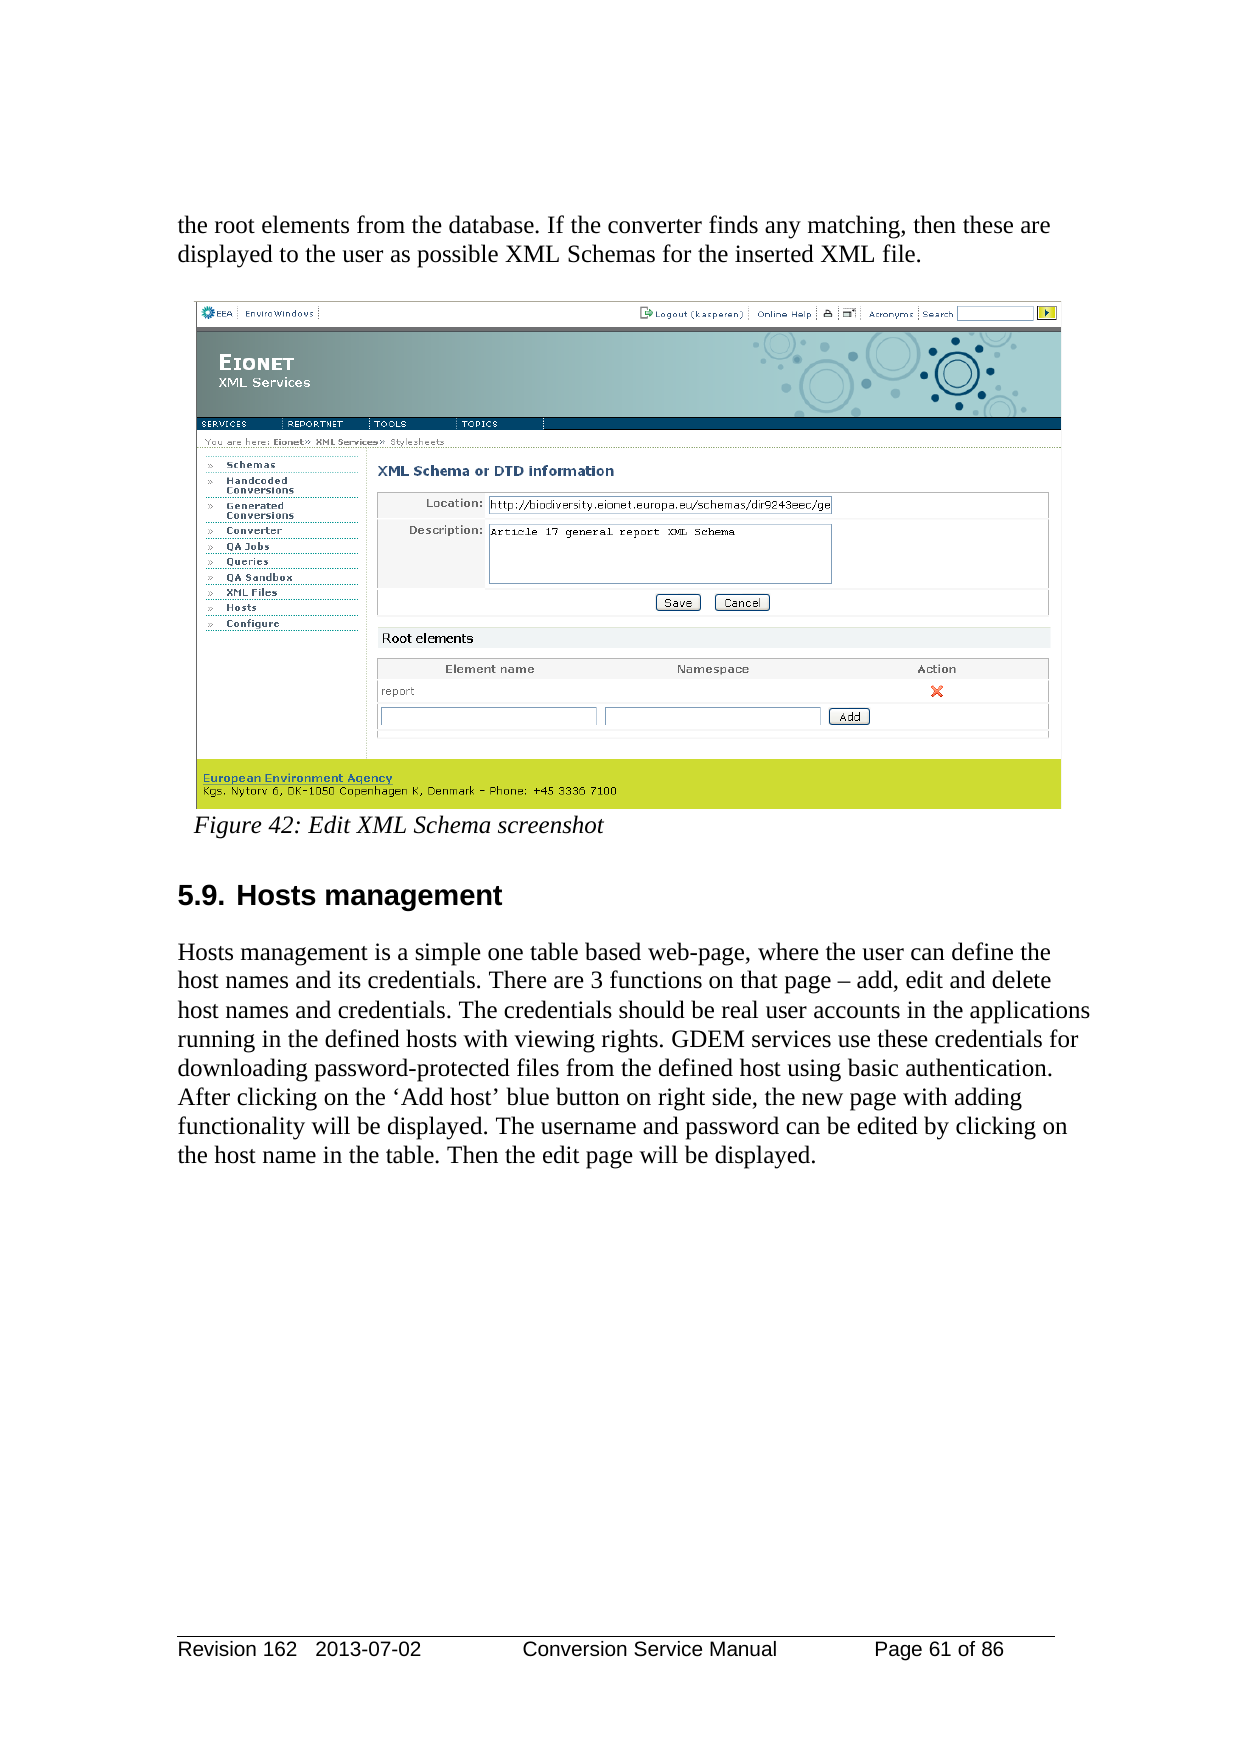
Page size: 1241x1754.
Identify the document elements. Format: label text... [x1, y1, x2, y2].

text Hosts management is a simple one table based web-page, where the user can define the host names and its credentials. There are 3 functions on that page – add, edit and delete host names and credentials. The credentials should be real user accounts in the applications running in the defined hosts with viewing rights. GDEM services use these credentials for downloading password-protected files from the defined host using basic authentication. After clicking on the ‘Add host’ blue button on right side, the new page with adding functionality will be displayed. The username and password can be edited by clicking on the host name in the table. Then the edit page will be displayed. [177, 936, 1092, 1169]
subtitle Hosts management [177, 878, 1092, 912]
text the root elements from the database. If the converter finds any matching, then these are displayed to the user as possible XML Schemas for the inserted XML file. [177, 210, 1092, 268]
text Figure 42: Edit XML Schema screenshot [194, 810, 1061, 839]
